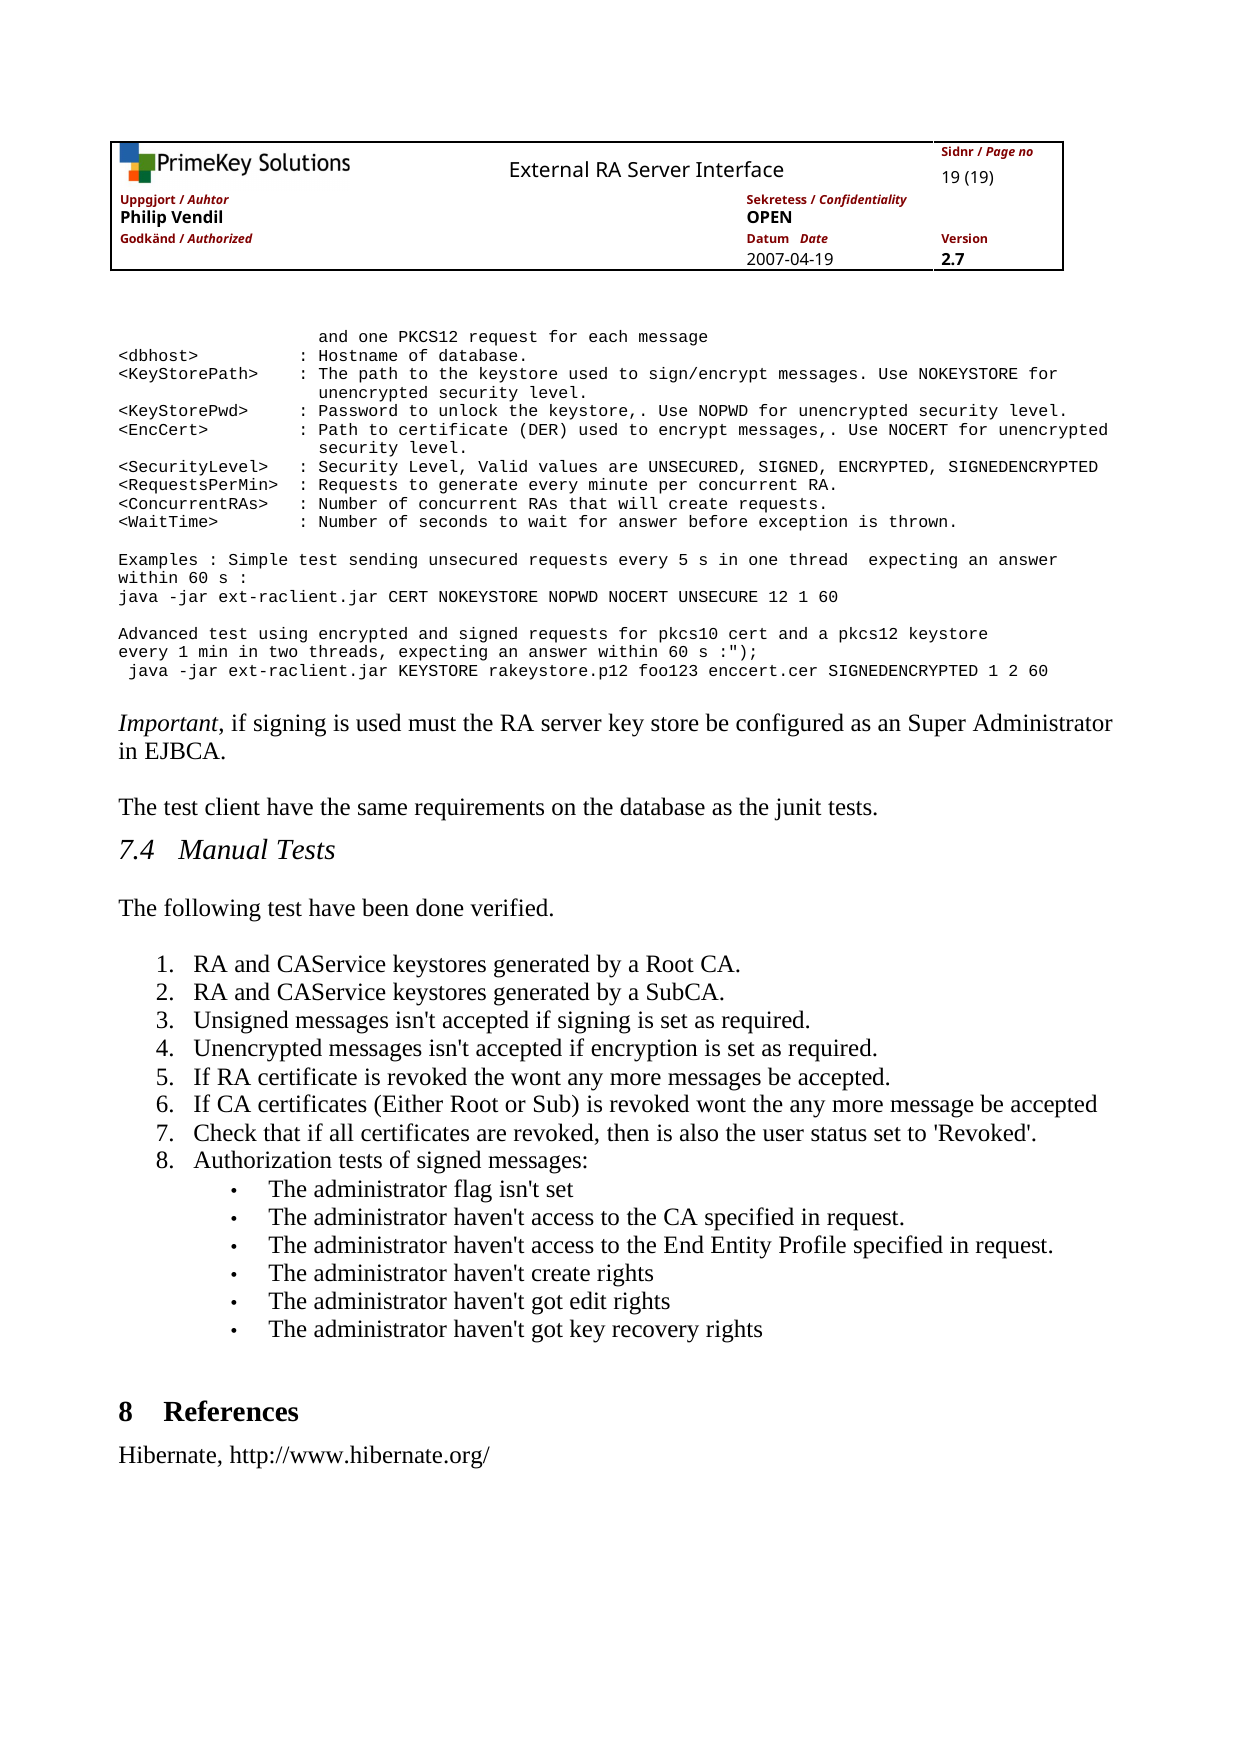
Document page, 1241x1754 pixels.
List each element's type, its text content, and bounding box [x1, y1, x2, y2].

list Check that if all certificates are revoked, then is also the user status set to 'Revoked'. [156, 1118, 1122, 1146]
list The administrator haven't access to the CA specified in request. [231, 1202, 1122, 1231]
text <ConcurrentRAs> : Number of concurrent RAs that will create requests. [118, 496, 1122, 514]
list Unsigned messages isn't accepted if signing is set as required. [156, 1006, 1122, 1034]
text <KeyStorePwd> : Password to unlock the keystore,. Use NOPWD for unencrypted security level. <EncCert> : Path to certificate (DER) used to encrypt messages,. Use NOCERT for unencrypted [118, 403, 1122, 440]
text security level. [118, 440, 1122, 459]
list RA and CAService keystores generated by a SubCA. [156, 978, 1122, 1006]
text <dbhost> : Hostname of database. [118, 347, 1122, 366]
list Authorization tests of signed messages: [156, 1146, 1122, 1174]
text Hibernate, http://www.hibernate.org/ [118, 1441, 1122, 1469]
text and one PKCS12 request for each message [118, 329, 1122, 347]
list If RA certificate is revoked the wont any more messages be accepted. [156, 1062, 1122, 1090]
text java -jar ext-raclient.jar CERT NOKEYSTORE NOPWD NOCERT UNSECURE 12 1 60 [118, 588, 1122, 607]
text <KeyStorePath> : The path to the keystore used to sign/encrypt messages. Use NOKEYSTORE for [118, 366, 1122, 384]
subtitle References [118, 1396, 1122, 1428]
subtitle Manual Tests [118, 834, 1122, 866]
list The administrator haven't got edit rights [231, 1287, 1122, 1314]
text <WaitTime> : Number of seconds to wait for answer before exception is thrown. [118, 514, 1122, 533]
text <SecurityLevel> : Security Level, Valid values are UNSECURED, SIGNED, ENCRYPTED, SIGNEDENCRYPTED <RequestsPerMin> : Requests to generate every minute per concurrent RA. [118, 459, 1122, 496]
list The administrator haven't access to the End Entity Profile specified in request. [231, 1231, 1122, 1258]
list Unencrypted messages isn't accepted if encryption is set as required. [156, 1034, 1122, 1062]
text The test client have the same requirements on the database as the junit tests. [118, 793, 1122, 821]
text Important, if signing is used must the RA server key store be configured as an Super Administrator in EJBCA. [118, 709, 1122, 765]
list RA and CAService keystores generated by a Root CA. [156, 950, 1122, 978]
list The administrator haven't got key recovery rights [231, 1314, 1122, 1343]
text every 1 min in two threads, expecting an answer within 60 s :"); [118, 644, 1122, 663]
list If CA certificates (Either Root or Sub) is revoked wont the any more message be accepted [156, 1090, 1122, 1118]
text The following test have been done verified. [118, 894, 1122, 922]
text Advanced test using encrypted and signed requests for pkcs10 cert and a pkcs12 keystore [118, 626, 1122, 644]
text unencrypted security level. [118, 384, 1122, 403]
text Examples : Simple test sending unsecured requests every 5 s in one thread expecting an answer within 60 s : [118, 551, 1122, 588]
list The administrator haven't create rights [231, 1258, 1122, 1287]
text java -jar ext-raclient.jar KEYSTORE rakeystore.p12 foo123 enccert.cer SIGNEDENCRYPTED 1 2 60 [118, 663, 1122, 681]
list The administrator flag isn't set [231, 1174, 1122, 1202]
